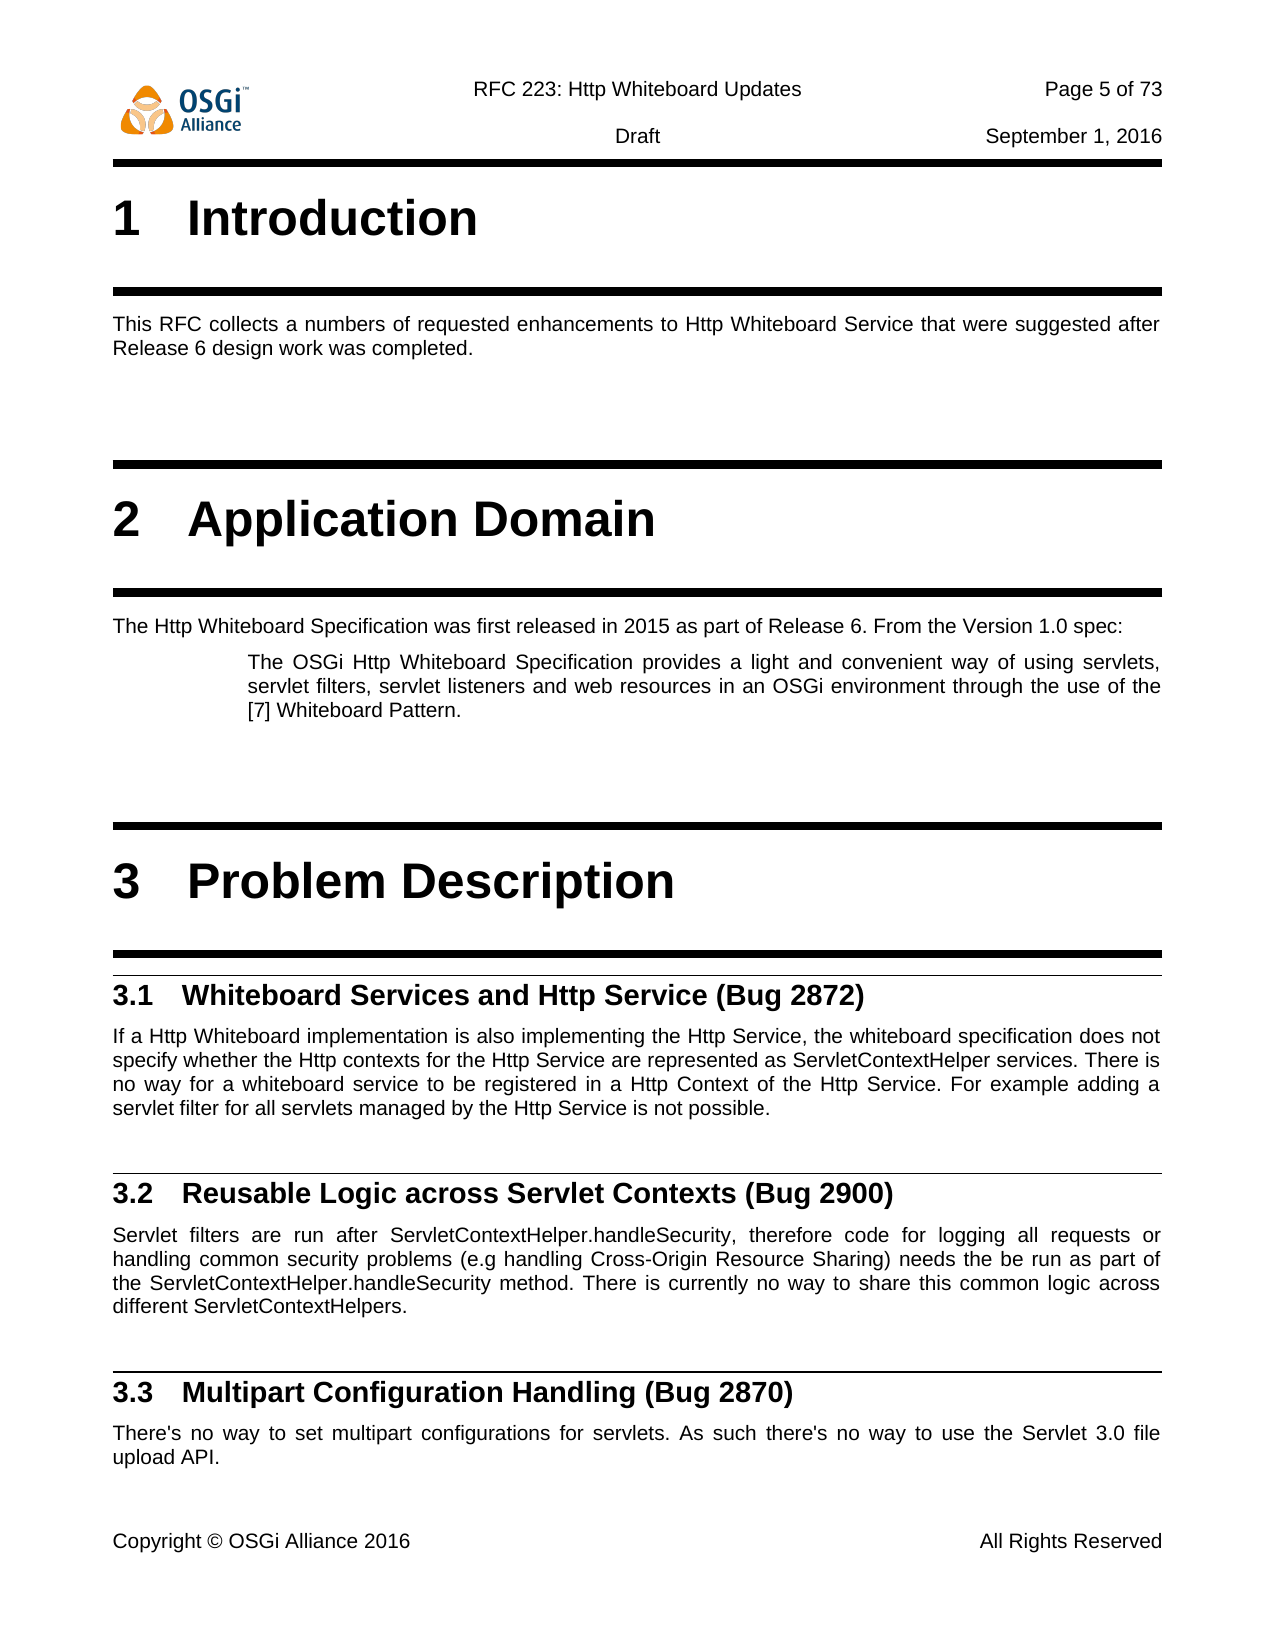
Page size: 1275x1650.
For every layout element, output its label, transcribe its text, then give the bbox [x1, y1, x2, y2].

text There's no way to set multipart configurations for servlets. As such there's no way to use the Servlet 3.0 file upload API. [112, 1421, 1162, 1468]
picture [113, 78, 257, 142]
subtitle Introduction [112, 160, 1162, 296]
subtitle Multipart Configuration Handling (Bug 2870) [112, 1372, 1162, 1408]
subtitle Whiteboard Services and Http Service (Bug 2872) [112, 976, 1162, 1012]
subtitle Reusable Logic across Servlet Contexts (Bug 2900) [112, 1174, 1162, 1210]
subtitle Application Domain [112, 461, 1162, 597]
text The Http Whiteboard Specification was first released in 2015 as part of Release 6. From the Version 1.0 spec: [112, 613, 1162, 637]
text This RFC collects a numbers of requested enhancements to Http Whiteboard Service that were suggested after Release 6 design work was completed. [112, 312, 1162, 360]
text Servlet filters are run after ServletContextHelper.handleSecurity, therefore code for logging all requests or handling common security problems (e.g handling Cross-Origin Resource Sharing) needs the be run as part of the ServletContextHelper.handleSecurity method. There is currently no way to share this common logic across different ServletContextHelpers. [112, 1222, 1162, 1318]
subtitle Problem Description [112, 823, 1162, 958]
text The OSGi Http Whiteboard Specification provides a light and convenient way of using servlets, servlet filters, servlet listeners and web resources in an OSGi environment through the use of the [7] Whiteboard Pattern. [247, 650, 1162, 722]
text If a Http Whiteboard implementation is also implementing the Http Service, the whiteboard specification does not specify whether the Http contexts for the Http Service are represented as ServletContextHelper services. There is no way for a whiteboard service to be registered in a Http Context of the Http Service. For example adding a servlet filter for all servlets managed by the Http Service is not possible. [112, 1024, 1162, 1120]
